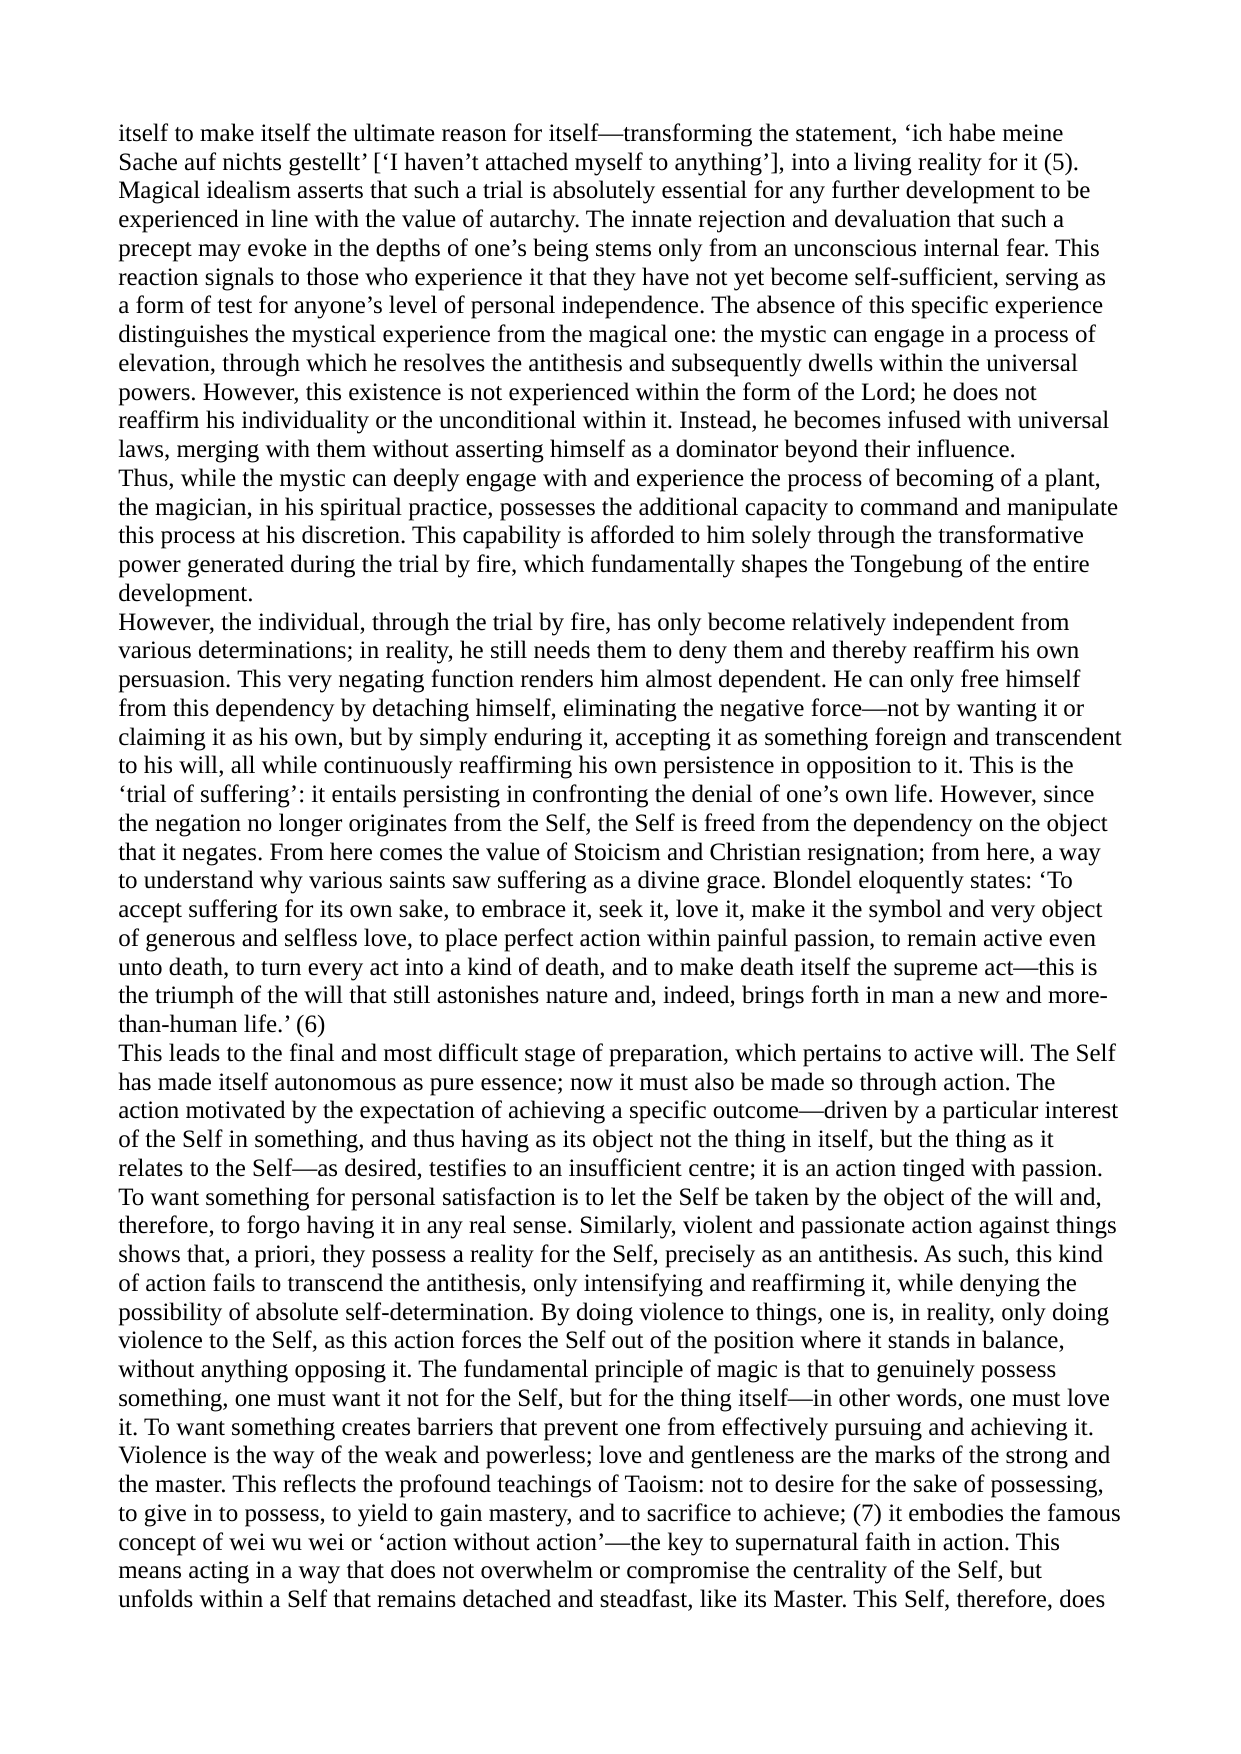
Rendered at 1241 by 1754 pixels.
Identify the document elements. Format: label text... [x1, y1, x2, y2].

text However, the individual, through the trial by fire, has only become relatively independent from various determinations; in reality, he still needs them to deny them and thereby reaffirm his own persuasion. This very negating function renders him almost dependent. He can only free himself from this dependency by detaching himself, eliminating the negative force—not by wanting it or claiming it as his own, but by simply enduring it, accepting it as something foreign and transcendent to his will, all while continuously reaffirming his own persistence in opposition to it. This is the ‘trial of suffering’: it entails persisting in confronting the denial of one’s own life. However, since the negation no longer originates from the Self, the Self is freed from the dependency on the object that it negates. From here comes the value of Stoicism and Christian resignation; from here, a way to understand why various saints saw suffering as a divine grace. Blondel eloquently states: ‘To accept suffering for its own sake, to embrace it, seek it, love it, make it the symbol and very object of generous and selfless love, to place perfect action within painful passion, to remain active even unto death, to turn every act into a kind of death, and to make death itself the supreme act—this is the triumph of the will that still astonishes nature and, indeed, brings forth in man a new and more-than-human life.’ (6) [118, 607, 1122, 1038]
text Thus, while the mystic can deeply engage with and experience the process of becoming of a plant, the magician, in his spiritual practice, possesses the additional capacity to command and manipulate this process at his discretion. This capability is afforded to him solely through the transformative power generated during the trial by fire, which fundamentally shapes the Tongebung of the entire development. [118, 463, 1122, 607]
text Magical idealism asserts that such a trial is absolutely essential for any further development to be experienced in line with the value of autarchy. The innate rejection and devaluation that such a precept may evoke in the depths of one’s being stems only from an unconscious internal fear. This reaction signals to those who experience it that they have not yet become self-sufficient, serving as a form of test for anyone’s level of personal independence. The absence of this specific experience distinguishes the mystical experience from the magical one: the mystic can engage in a process of elevation, through which he resolves the antithesis and subsequently dwells within the universal powers. However, this existence is not experienced within the form of the Lord; he does not reaffirm his individuality or the unconditional within it. Instead, he becomes infused with universal laws, merging with them without asserting himself as a dominator beyond their influence. [118, 176, 1122, 463]
text This leads to the final and most difficult stage of preparation, which pertains to active will. The Self has made itself autonomous as pure essence; now it must also be made so through action. The action motivated by the expectation of achieving a specific outcome—driven by a particular interest of the Self in something, and thus having as its object not the thing in itself, but the thing as it relates to the Self—as desired, testifies to an insufficient centre; it is an action tinged with passion. To want something for personal satisfaction is to let the Self be taken by the object of the will and, therefore, to forgo having it in any real sense. Similarly, violent and passionate action against things shows that, a priori, they possess a reality for the Self, precisely as an antithesis. As such, this kind of action fails to transcend the antithesis, only intensifying and reaffirming it, while denying the possibility of absolute self-determination. By doing violence to things, one is, in reality, only doing violence to the Self, as this action forces the Self out of the position where it stands in balance, without anything opposing it. The fundamental principle of magic is that to genuinely possess something, one must want it not for the Self, but for the thing itself—in other words, one must love it. To want something creates barriers that prevent one from effectively pursuing and achieving it. Violence is the way of the weak and powerless; love and gentleness are the marks of the strong and the master. This reflects the profound teachings of Taoism: not to desire for the sake of possessing, to give in to possess, to yield to gain mastery, and to sacrifice to achieve; (7) it embodies the famous concept of wei wu wei or ‘action without action’—the key to supernatural faith in action. This means acting in a way that does not overwhelm or compromise the centrality of the Self, but unfolds within a Self that remains detached and steadfast, like its Master. This Self, therefore, does [118, 1038, 1122, 1613]
text itself to make itself the ultimate reason for itself—transforming the statement, ‘ich habe meine Sache auf nichts gestellt’ [‘I haven’t attached myself to anything’], into a living reality for it (5). [118, 118, 1122, 176]
